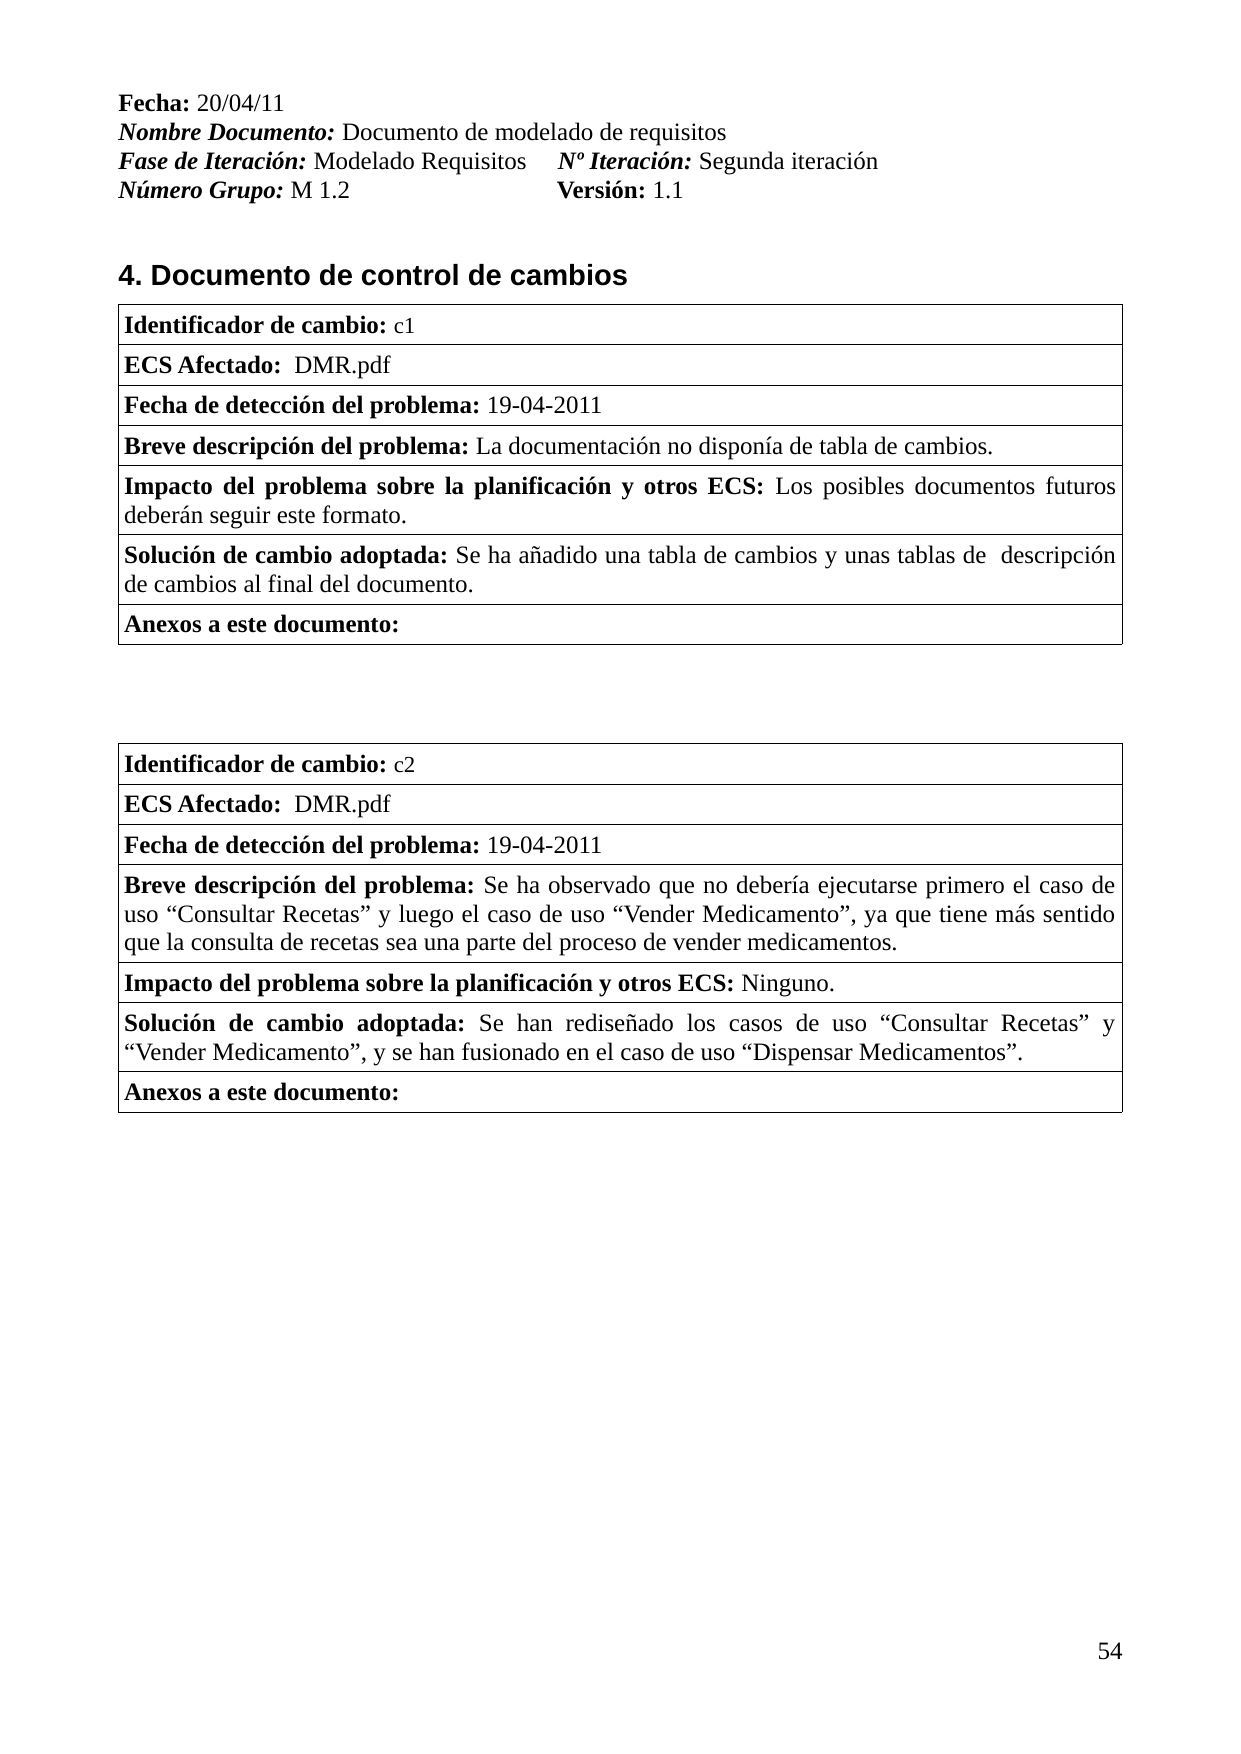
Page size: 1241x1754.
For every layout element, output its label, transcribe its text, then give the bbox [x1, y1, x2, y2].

table_cell Anexos a este documento: [119, 605, 1122, 644]
table_cell Anexos a este documento: [119, 1072, 1122, 1112]
table_cell Breve descripción del problema: La documentación no disponía de tabla de cambios. [119, 426, 1122, 465]
table_cell Fecha de detección del problema: 19-04-2011 [119, 386, 1122, 425]
table_cell Breve descripción del problema: Se ha observado que no debería ejecutarse primero el caso de uso “Consultar Recetas” y luego el caso de uso “Vender Medicamento”, ya que tiene más sentido que la consulta de recetas sea una parte del proceso de vender medicamentos. [119, 865, 1122, 962]
subtitle 4. Documento de control de cambios [118, 258, 1122, 292]
table_cell Fecha de detección del problema: 19-04-2011 [119, 825, 1122, 864]
table_header Identificador de cambio: c1 [119, 305, 1122, 344]
table_cell Impacto del problema sobre la planificación y otros ECS: Ninguno. [119, 963, 1122, 1002]
table_cell Solución de cambio adoptada: Se han rediseñado los casos de uso “Consultar Recetas” y “Vender Medicamento”, y se han fusionado en el caso de uso “Dispensar Medicamentos”. [119, 1003, 1122, 1071]
table_cell Impacto del problema sobre la planificación y otros ECS: Los posibles documentos futuros deberán seguir este formato. [119, 466, 1122, 534]
table_cell Solución de cambio adoptada: Se ha añadido una tabla de cambios y unas tablas de descripción de cambios al final del documento. [119, 535, 1122, 603]
table_header Identificador de cambio: c2 [119, 744, 1122, 783]
table_cell ECS Afectado: DMR.pdf [119, 785, 1122, 824]
table_cell ECS Afectado: DMR.pdf [119, 345, 1122, 385]
